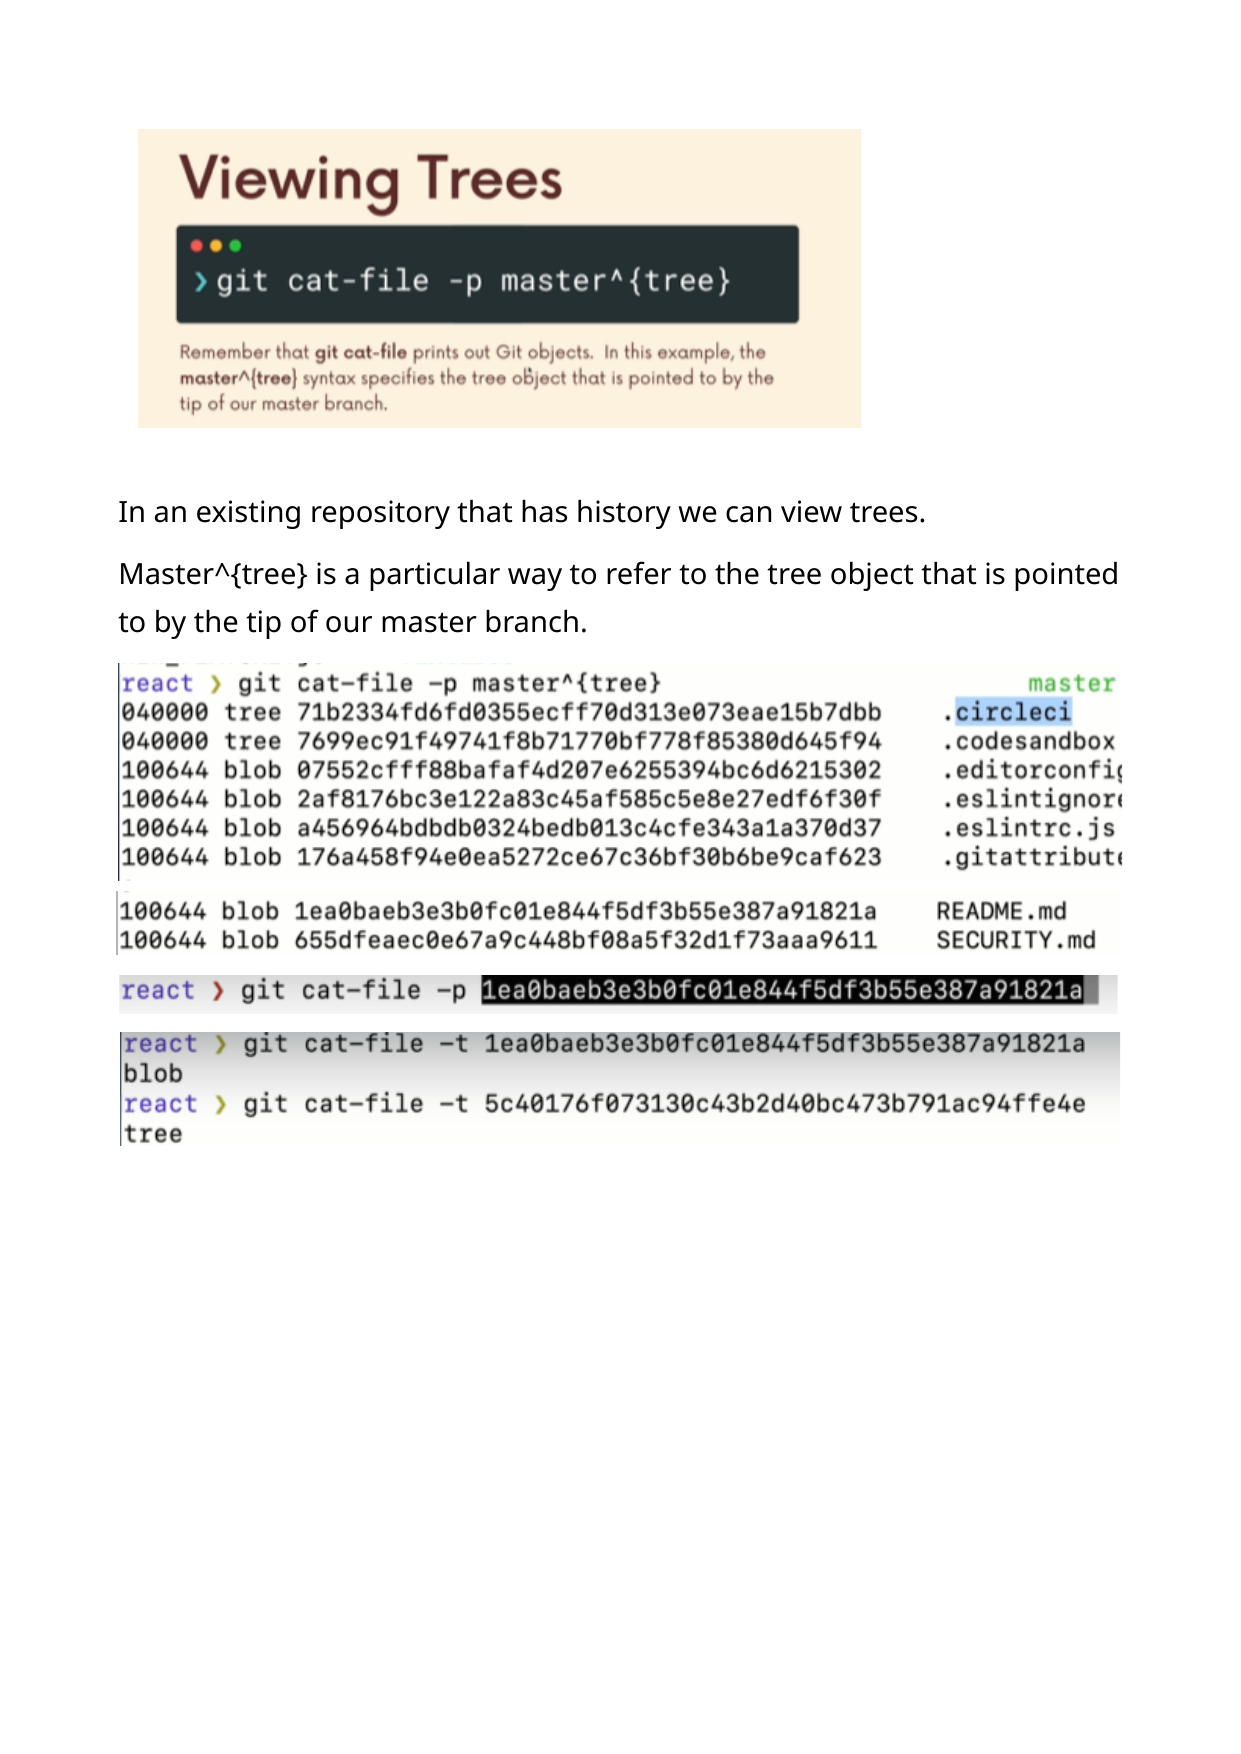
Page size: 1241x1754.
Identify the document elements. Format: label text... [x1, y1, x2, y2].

text Master^{tree} is a particular way to refer to the tree object that is pointed to by the tip of our master branch. [118, 553, 1122, 641]
picture [138, 129, 862, 428]
picture [116, 891, 1121, 955]
picture [120, 1032, 1121, 1146]
picture [118, 663, 1123, 881]
picture [119, 975, 1118, 1014]
text In an existing repository that has history we can view trees. [118, 491, 1122, 531]
